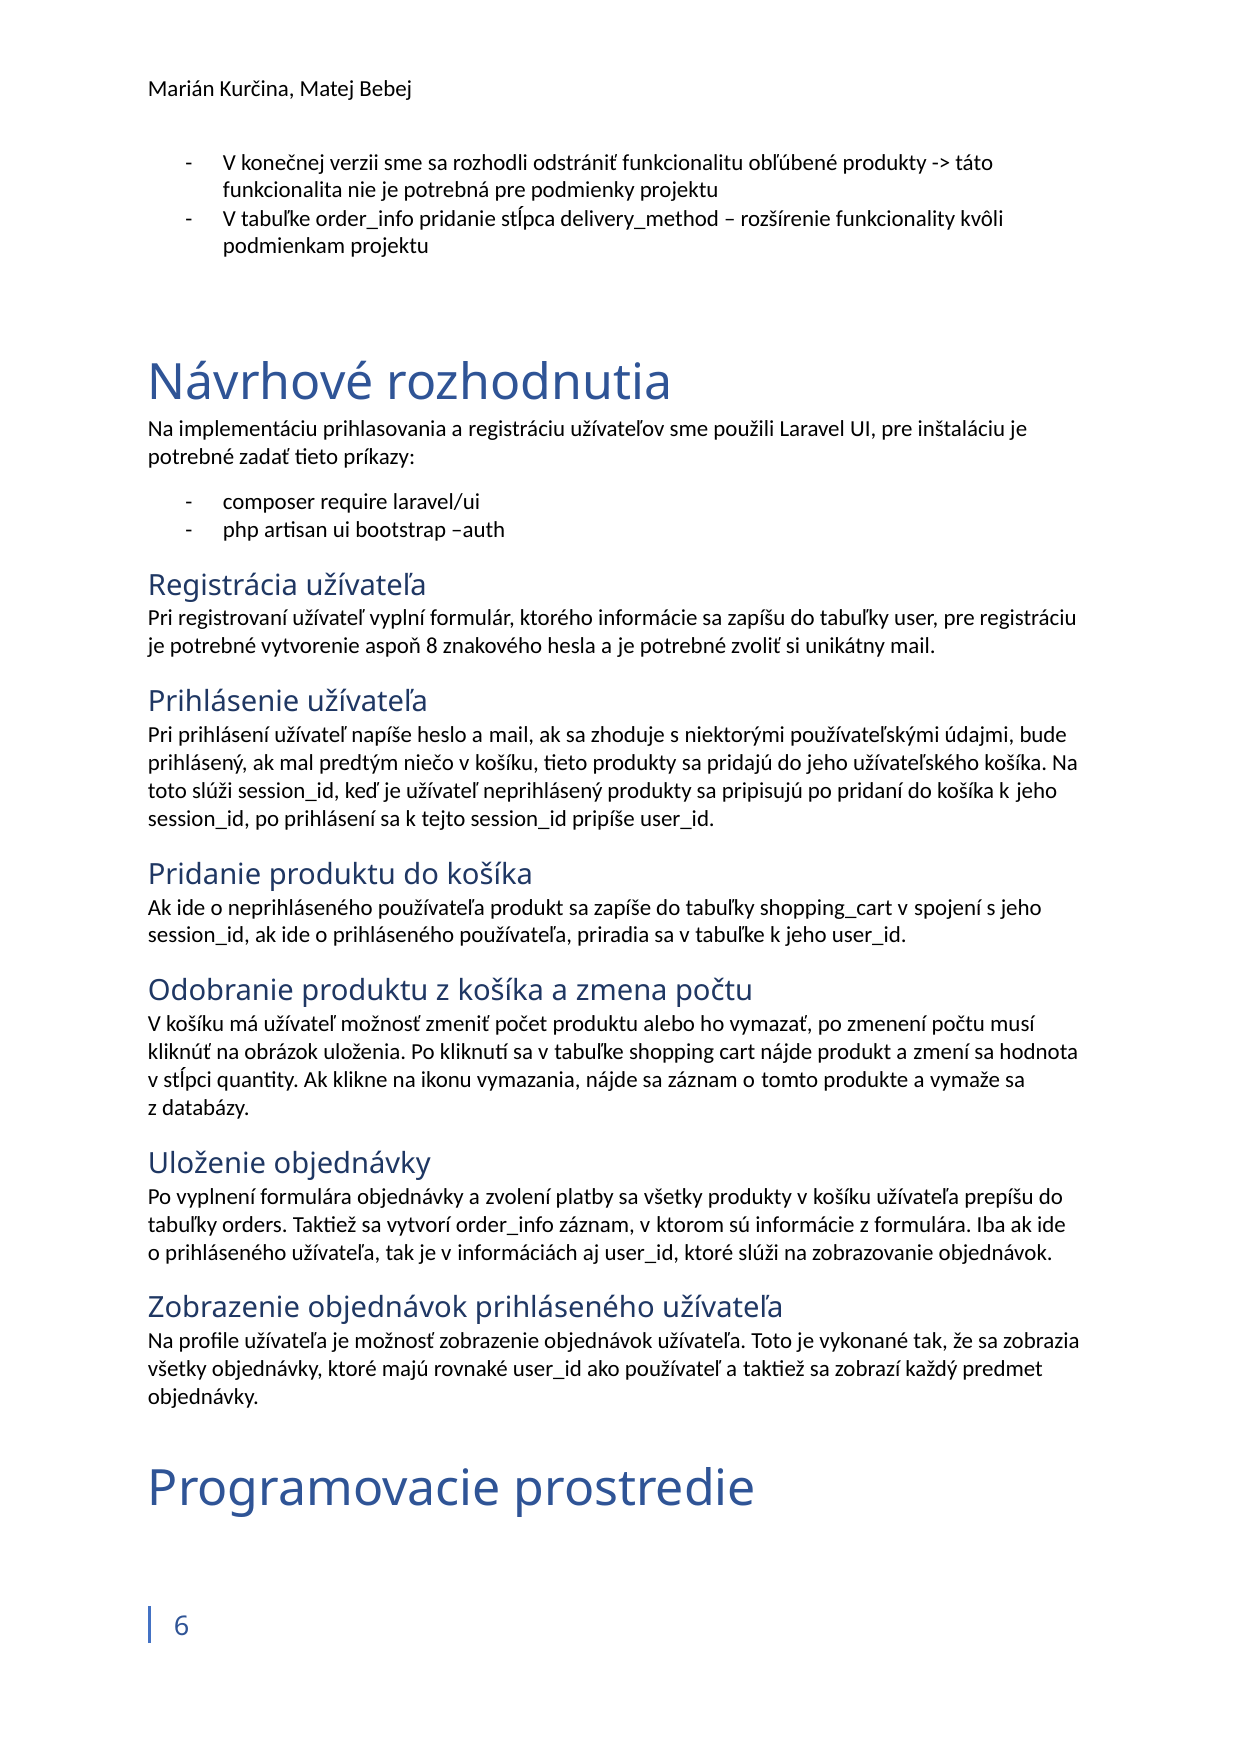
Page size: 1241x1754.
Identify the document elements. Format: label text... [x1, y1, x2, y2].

subtitle Registrácia užívateľa [148, 564, 1093, 603]
list V tabuľke order_info pridanie stĺpca delivery_method – rozšírenie funkcionality kvôli podmienkam projektu [185, 204, 1093, 260]
text Na profile užívateľa je možnosť zobrazenie objednávok užívateľa. Toto je vykonané tak, že sa zobrazia všetky objednávky, ktoré majú rovnaké user_id ako používateľ a taktiež sa zobrazí každý predmet objednávky. [148, 1326, 1093, 1410]
text Pri prihlásení užívateľ napíše heslo a mail, ak sa zhoduje s niektorými používateľskými údajmi, bude prihlásený, ak mal predtým niečo v košíku, tieto produkty sa pridajú do jeho užívateľského košíka. Na toto slúži session_id, keď je užívateľ neprihlásený produkty sa pripisujú po pridaní do košíka k jeho session_id, po prihlásení sa k tejto session_id pripíše user_id. [148, 720, 1093, 832]
text Pri registrovaní užívateľ vyplní formulár, ktorého informácie sa zapíšu do tabuľky user, pre registráciu je potrebné vytvorenie aspoň 8 znakového hesla a je potrebné zvoliť si unikátny mail. [148, 603, 1093, 659]
text Po vyplnení formulára objednávky a zvolení platby sa všetky produkty v košíku užívateľa prepíšu do tabuľky orders. Taktiež sa vytvorí order_info záznam, v ktorom sú informácie z formulára. Iba ak ide o prihláseného užívateľa, tak je v informáciách aj user_id, ktoré slúži na zobrazovanie objednávok. [148, 1182, 1093, 1266]
text Na implementáciu prihlasovania a registráciu užívateľov sme použili Laravel UI, pre inštaláciu je potrebné zadať tieto príkazy: [148, 414, 1093, 470]
subtitle Programovacie prostredie [148, 1452, 1093, 1520]
subtitle Návrhové rozhodnutia [148, 346, 1093, 414]
subtitle Pridanie produktu do košíka [148, 853, 1093, 893]
text Ak ide o neprihláseného používateľa produkt sa zapíše do tabuľky shopping_cart v spojení s jeho session_id, ak ide o prihláseného používateľa, priradia sa v tabuľke k jeho user_id. [148, 893, 1093, 949]
subtitle Zobrazenie objednávok prihláseného užívateľa [148, 1287, 1093, 1326]
list V konečnej verzii sme sa rozhodli odstrániť funkcionalitu obľúbené produkty -> táto funkcionalita nie je potrebná pre podmienky projektu [185, 148, 1093, 204]
text V košíku má užívateľ možnosť zmeniť počet produktu alebo ho vymazať, po zmenení počtu musí kliknúť na obrázok uloženia. Po kliknutí sa v tabuľke shopping cart nájde produkt a zmení sa hodnota v stĺpci quantity. Ak klikne na ikonu vymazania, nájde sa záznam o tomto produkte a vymaže sa z databázy. [148, 1009, 1093, 1121]
list php artisan ui bootstrap –auth [185, 515, 1093, 543]
subtitle Uloženie objednávky [148, 1142, 1093, 1182]
subtitle Odobranie produktu z košíka a zmena počtu [148, 969, 1093, 1009]
list composer require laravel/ui [185, 487, 1093, 515]
subtitle Prihlásenie užívateľa [148, 680, 1093, 720]
